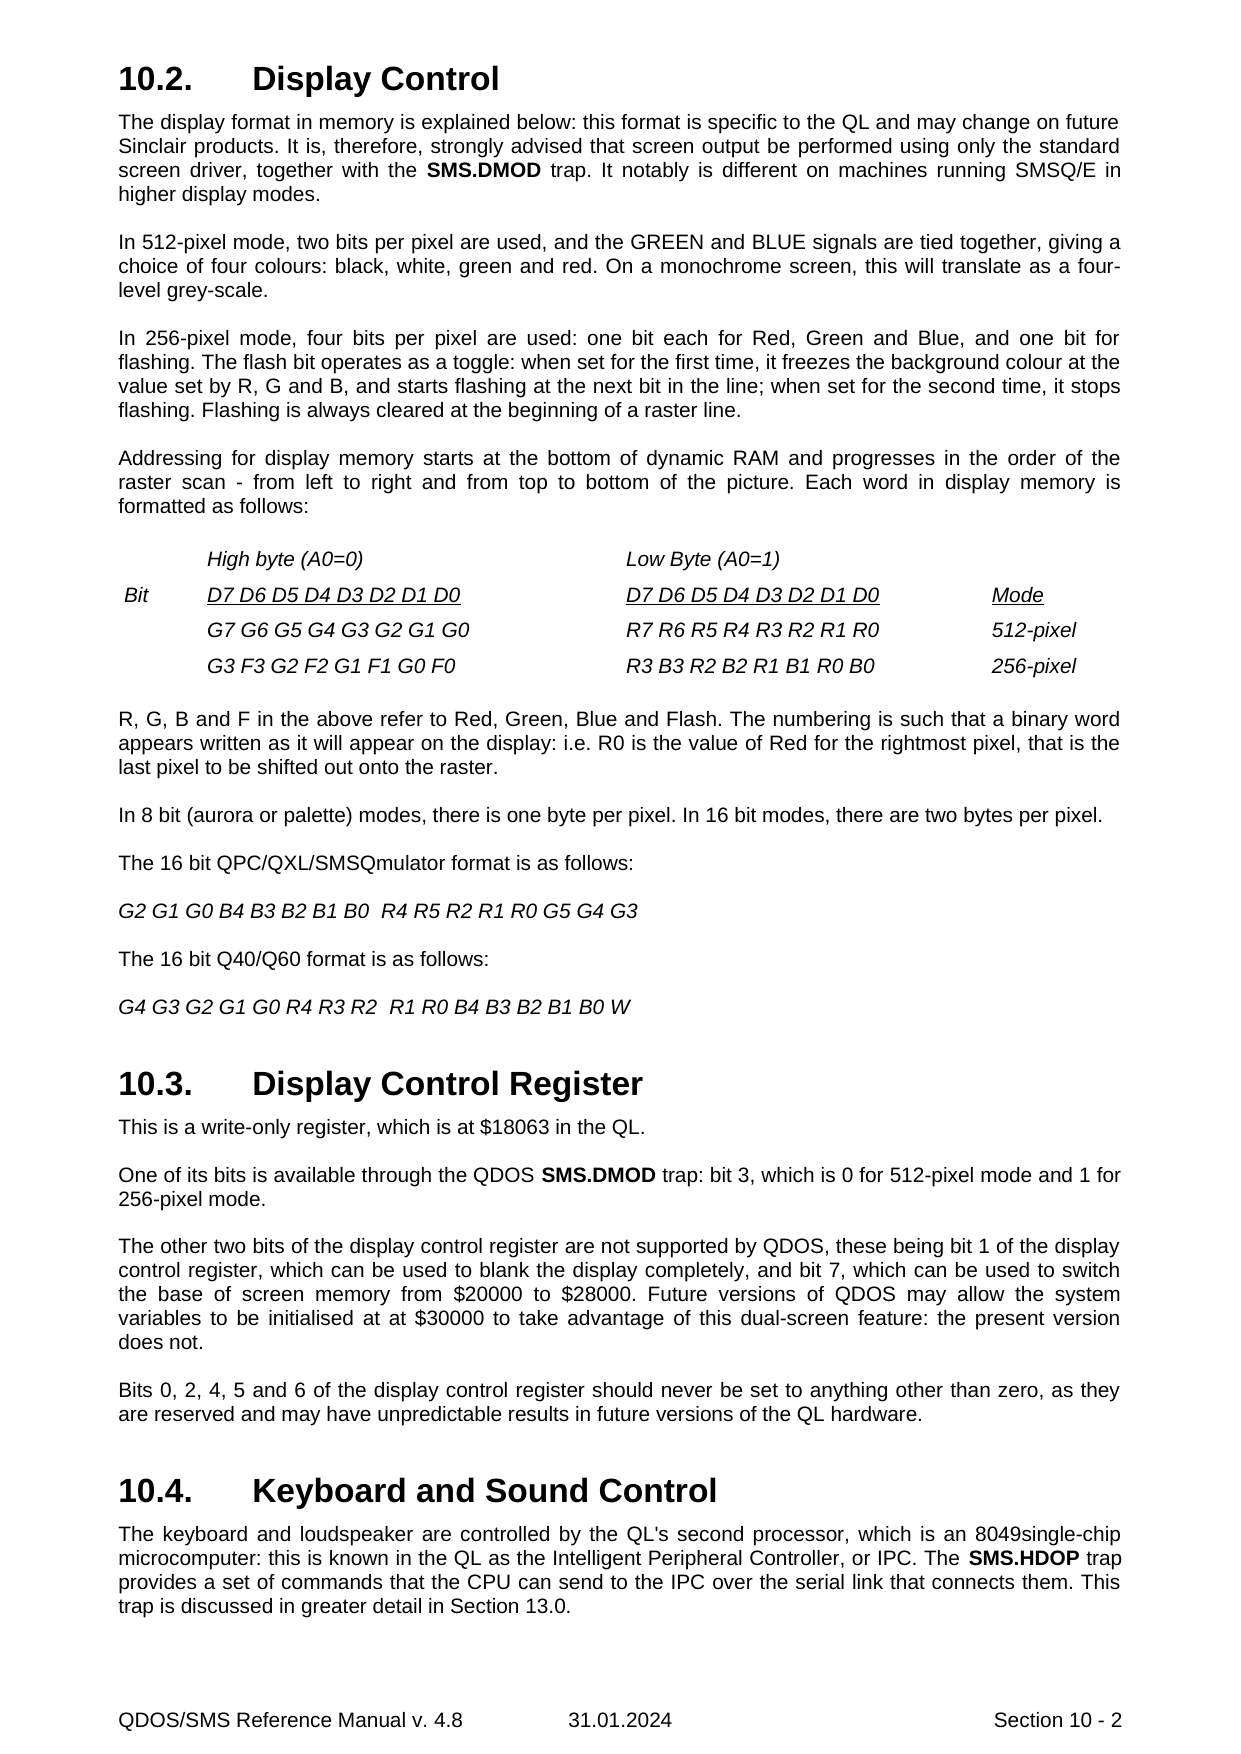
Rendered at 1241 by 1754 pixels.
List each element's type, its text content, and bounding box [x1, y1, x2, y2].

text The 16 bit Q40/Q60 format is as follows: [118, 947, 1122, 971]
table_cell D7 D6 D5 D4 D3 D2 D1 D0 [620, 577, 986, 612]
text G2 G1 G0 B4 B3 B2 B1 B0 R4 R5 R2 R1 R0 G5 G4 G3 [118, 899, 1122, 923]
text In 512-pixel mode, two bits per pixel are used, and the GREEN and BLUE signals are tied together, giving a choice of four colours: black, white, green and red. On a monochrome screen, this will translate as a four-level grey-scale. [118, 230, 1122, 302]
text G4 G3 G2 G1 G0 R4 R3 R2 R1 R0 B4 B3 B2 B1 B0 W [118, 994, 1122, 1018]
text In 8 bit (aurora or palette) modes, there is one byte per pixel. In 16 bit modes, there are two bytes per pixel. [118, 803, 1122, 827]
text In 256-pixel mode, four bits per pixel are used: one bit each for Red, Green and Blue, and one bit for flashing. The flash bit operates as a toggle: when set for the first time, it freezes the background colour at the value set by R, G and B, and starts flashing at the next bit in the line; when set for the second time, it stops flashing. Flashing is always cleared at the beginning of a raster line. [118, 326, 1122, 422]
text Bits 0, 2, 4, 5 and 6 of the display control register should never be set to anything other than zero, as they are reserved and may have unpredictable results in future versions of the QL hardware. [118, 1378, 1122, 1426]
table_cell 512-pixel [986, 612, 1110, 648]
text The other two bits of the display control register are not supported by QDOS, these being bit 1 of the display control register, which can be used to blank the display completely, and bit 7, which can be used to switch the base of screen memory from $20000 to $28000. Future versions of QDOS may allow the system variables to be initialised at at $30000 to take advantage of this dual-screen feature: the present version does not. [118, 1234, 1122, 1354]
text One of its bits is available through the QDOS SMS.DMOD trap: bit 3, which is 0 for 512-pixel mode and 1 for 256-pixel mode. [118, 1162, 1122, 1210]
table_header [986, 541, 1110, 577]
subtitle Keyboard and Sound Control [118, 1471, 1122, 1509]
table_cell G7 G6 G5 G4 G3 G2 G1 G0 [201, 612, 620, 648]
text The 16 bit QPC/QXL/SMSQmulator format is as follows: [118, 851, 1122, 875]
table_cell R3 B3 R2 B2 R1 B1 R0 B0 [620, 648, 986, 683]
table_cell 256-pixel [986, 648, 1110, 683]
text This is a write-only register, which is at $18063 in the QL. [118, 1114, 1122, 1138]
table_cell G3 F3 G2 F2 G1 F1 G0 F0 [201, 648, 620, 683]
table_cell Mode [986, 577, 1110, 612]
text The keyboard and loudspeaker are controlled by the QL's second processor, which is an 8049single-chip microcomputer: this is known in the QL as the Intelligent Peripheral Controller, or IPC. The SMS.HDOP trap provides a set of commands that the CPU can send to the IPC over the serial link that connects them. This trap is discussed in greater detail in Section 13.0. [118, 1522, 1122, 1618]
table_cell D7 D6 D5 D4 D3 D2 D1 D0 [201, 577, 620, 612]
text R, G, B and F in the above refer to Red, Green, Blue and Flash. The numbering is such that a binary word appears written as it will appear on the display: i.e. R0 is the value of Red for the rightmost pixel, that is the last pixel to be shifted out onto the raster. [118, 707, 1122, 779]
text Addressing for display memory starts at the bottom of dynamic RAM and progresses in the order of the raster scan - from left to right and from top to bottom of the picture. Each word in display memory is formatted as follows: [118, 446, 1122, 517]
table_cell Bit [118, 577, 201, 612]
table_header [118, 541, 201, 577]
table_cell R7 R6 R5 R4 R3 R2 R1 R0 [620, 612, 986, 648]
text The display format in memory is explained below: this format is specific to the QL and may change on future Sinclair products. It is, therefore, strongly advised that screen output be performed using only the standard screen driver, together with the SMS.DMOD trap. It notably is different on machines running SMSQ/E in higher display modes. [118, 110, 1122, 206]
table_cell [118, 612, 201, 648]
table_header High byte (A0=0) [201, 541, 620, 577]
subtitle Display Control [118, 59, 1122, 98]
subtitle Display Control Register [118, 1063, 1122, 1102]
table_cell [118, 648, 201, 683]
table_header Low Byte (A0=1) [620, 541, 986, 577]
